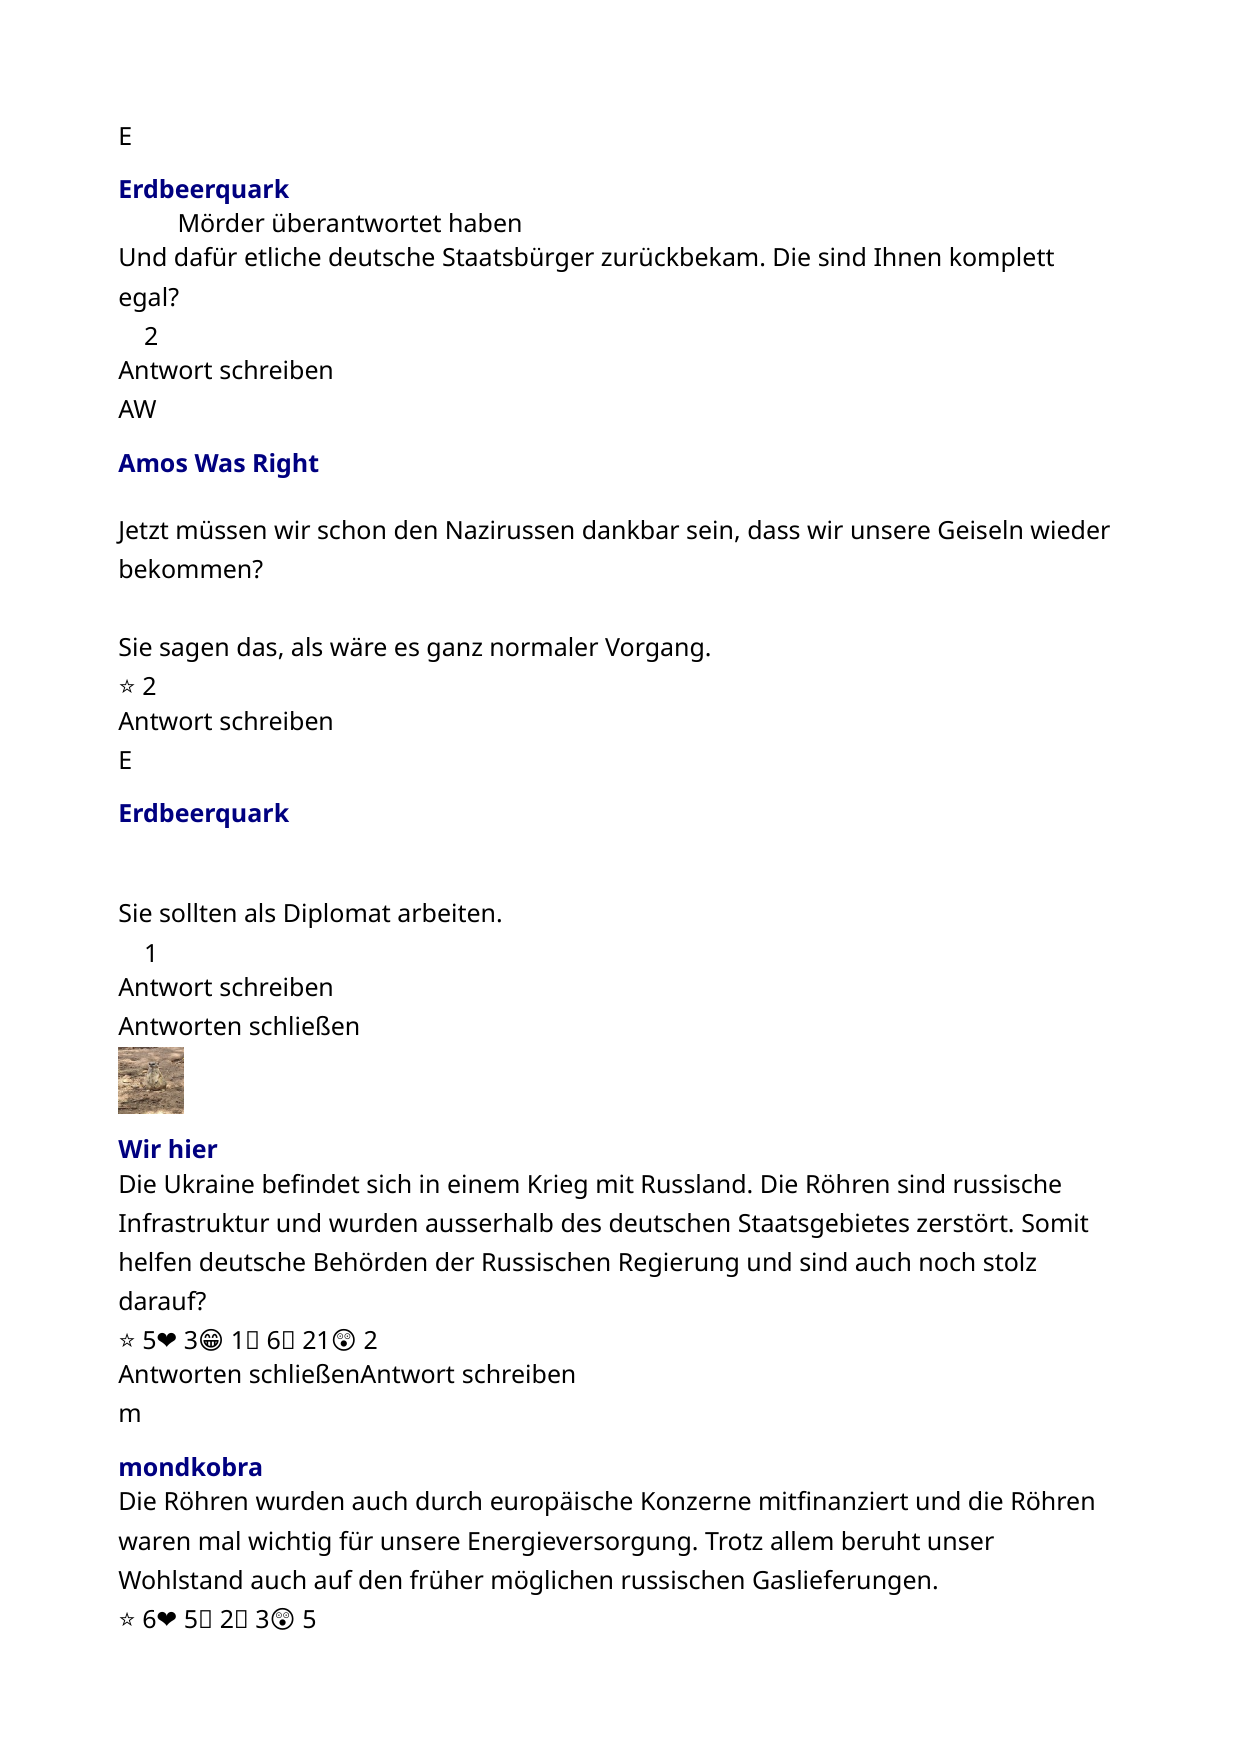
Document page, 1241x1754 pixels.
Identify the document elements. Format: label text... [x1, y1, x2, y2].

text E [118, 742, 1122, 776]
text Jetzt müssen wir schon den Nazirussen dankbar sein, dass wir unsere Geiseln wieder bekommen? Sie sagen das, als wäre es ganz normaler Vorgang. [118, 512, 1122, 664]
text Sie sollten als Diplomat arbeiten. [118, 896, 1122, 930]
text Die Ukraine befindet sich in einem Krieg mit Russland. Die Röhren sind russische Infrastruktur und wurden ausserhalb des deutschen Staatsgebietes zerstört. Somit helfen deutsche Behörden der Russischen Regierung und sind auch noch stolz darauf? [118, 1166, 1122, 1318]
text E [118, 118, 1122, 152]
text 🤨 1 [118, 935, 1122, 969]
text Antwort schreiben [118, 703, 1122, 737]
picture [118, 1047, 184, 1114]
text Antwort schreiben [118, 969, 1122, 1003]
subtitle Wir hier [118, 1132, 1122, 1166]
text Mörder überantwortet haben [177, 206, 1063, 240]
subtitle Erdbeerquark [118, 172, 1122, 206]
subtitle mondkobra [118, 1450, 1122, 1484]
text Antworten schließenAntwort schreiben [118, 1357, 1122, 1391]
text Antwort schreiben [118, 352, 1122, 386]
text Antworten schließen [118, 1008, 1122, 1043]
text Die Röhren wurden auch durch europäische Konzerne mitfinanziert und die Röhren waren mal wichtig für unsere Energieversorgung. Trotz allem beruht unser Wohlstand auch auf den früher möglichen russischen Gaslieferungen. [118, 1484, 1122, 1596]
text Und dafür etliche deutsche Staatsbürger zurückbekam. Die sind Ihnen komplett egal? [118, 240, 1122, 313]
text ⭐️ 6❤️ 5🙁 2🤨 3😲 5 [118, 1601, 1122, 1636]
subtitle Amos Was Right [118, 445, 1122, 479]
text ⭐️ 5❤️ 3😁 1🙁 6🤨 21😲 2 [118, 1323, 1122, 1357]
text 🤨 2 [118, 318, 1122, 352]
text ⭐️ 2 [118, 669, 1122, 703]
text m [118, 1396, 1122, 1430]
subtitle Erdbeerquark [118, 796, 1122, 830]
text AW [118, 392, 1122, 426]
